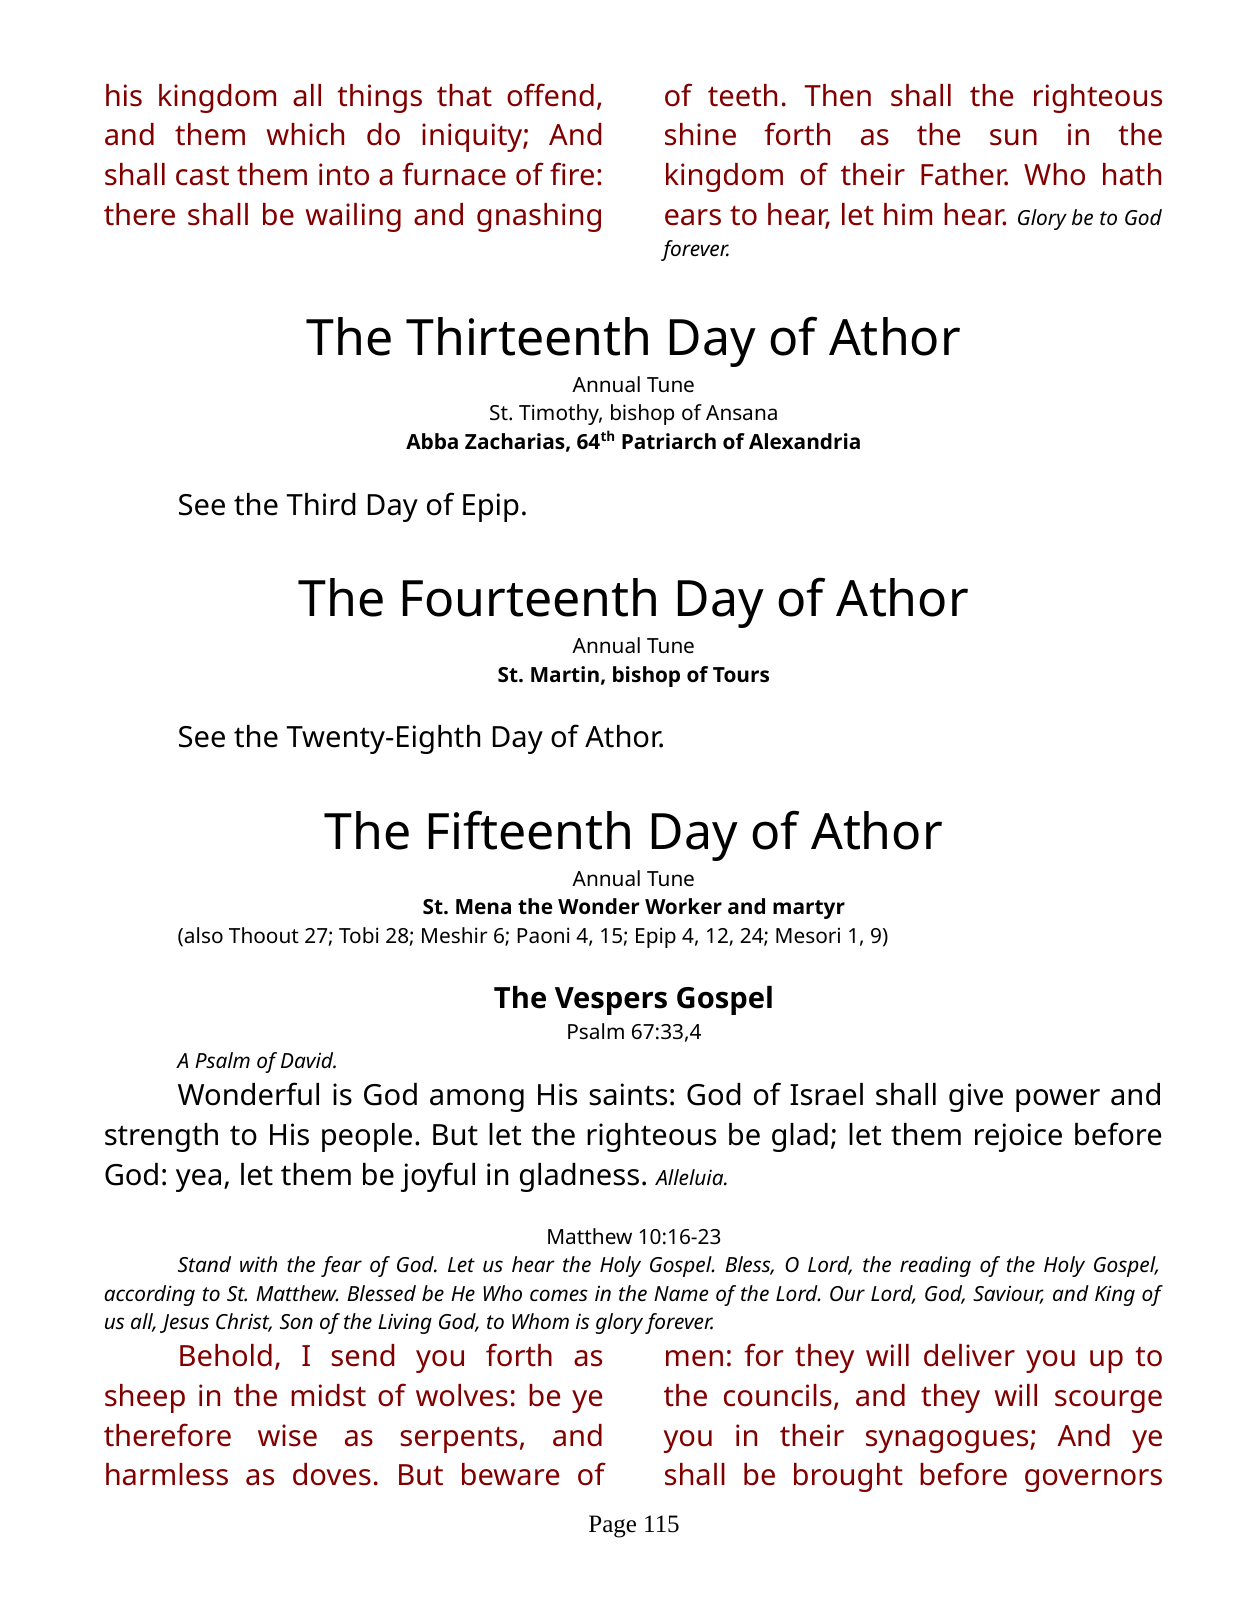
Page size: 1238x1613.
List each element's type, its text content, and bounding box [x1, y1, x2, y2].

text of teeth. Then shall the righteous shine forth as the sun in the kingdom of their Father. Who hath ears to hear, let him hear. Glory be to God forever. [663, 75, 1164, 262]
text St. Martin, bishop of Tours [103, 660, 1164, 688]
text A Psalm of David. [103, 1046, 1164, 1074]
text St. Mena the Wonder Worker and martyr [103, 892, 1164, 921]
text See the Third Day of Epip. [103, 484, 1164, 523]
text St. Timothy, bishop of Ansana [103, 398, 1164, 427]
text men: for they will deliver you up to the councils, and they will scourge you in their synagogues; And ye shall be brought before governors [663, 1336, 1164, 1494]
text his kingdom all things that offend, and them which do iniquity; And shall cast them into a furnace of fire: there shall be wailing and gnashing [103, 75, 604, 234]
text The Fifteenth Day of Athor [103, 796, 1164, 864]
text The Fourteenth Day of Athor [103, 563, 1164, 631]
text Abba Zacharias, 64th Patriarch of Alexandria [103, 427, 1164, 455]
text See the Twenty-Eighth Day of Athor. [103, 717, 1164, 756]
text Annual Tune [103, 370, 1164, 398]
text Matthew 10:16-23 [103, 1222, 1164, 1250]
text Psalm 67:33,4 [103, 1017, 1164, 1046]
text Annual Tune [103, 631, 1164, 660]
text Stand with the fear of God. Let us hear the Holy Gospel. Bless, O Lord, the reading of the Holy Gospel, according to St. Matthew. Blessed be He Who comes in the Name of the Lord. Our Lord, God, Saviour, and King of us all, Jesus Christ, Son of the Living God, to Whom is glory forever. [103, 1250, 1164, 1336]
text The Thirteenth Day of Athor [103, 302, 1164, 370]
text Behold, I send you forth as sheep in the midst of wolves: be ye therefore wise as serpents, and harmless as doves. But beware of [103, 1336, 604, 1494]
text (also Thoout 27; Tobi 28; Meshir 6; Paoni 4, 15; Epip 4, 12, 24; Mesori 1, 9) [103, 921, 1164, 949]
text Annual Tune [103, 864, 1164, 892]
text The Vespers Gospel [103, 978, 1164, 1017]
text Wonderful is God among His saints: God of Israel shall give power and strength to His people. But let the righteous be glad; let them rejoice before God: yea, let them be joyful in gladness. Alleluia. [103, 1074, 1164, 1193]
